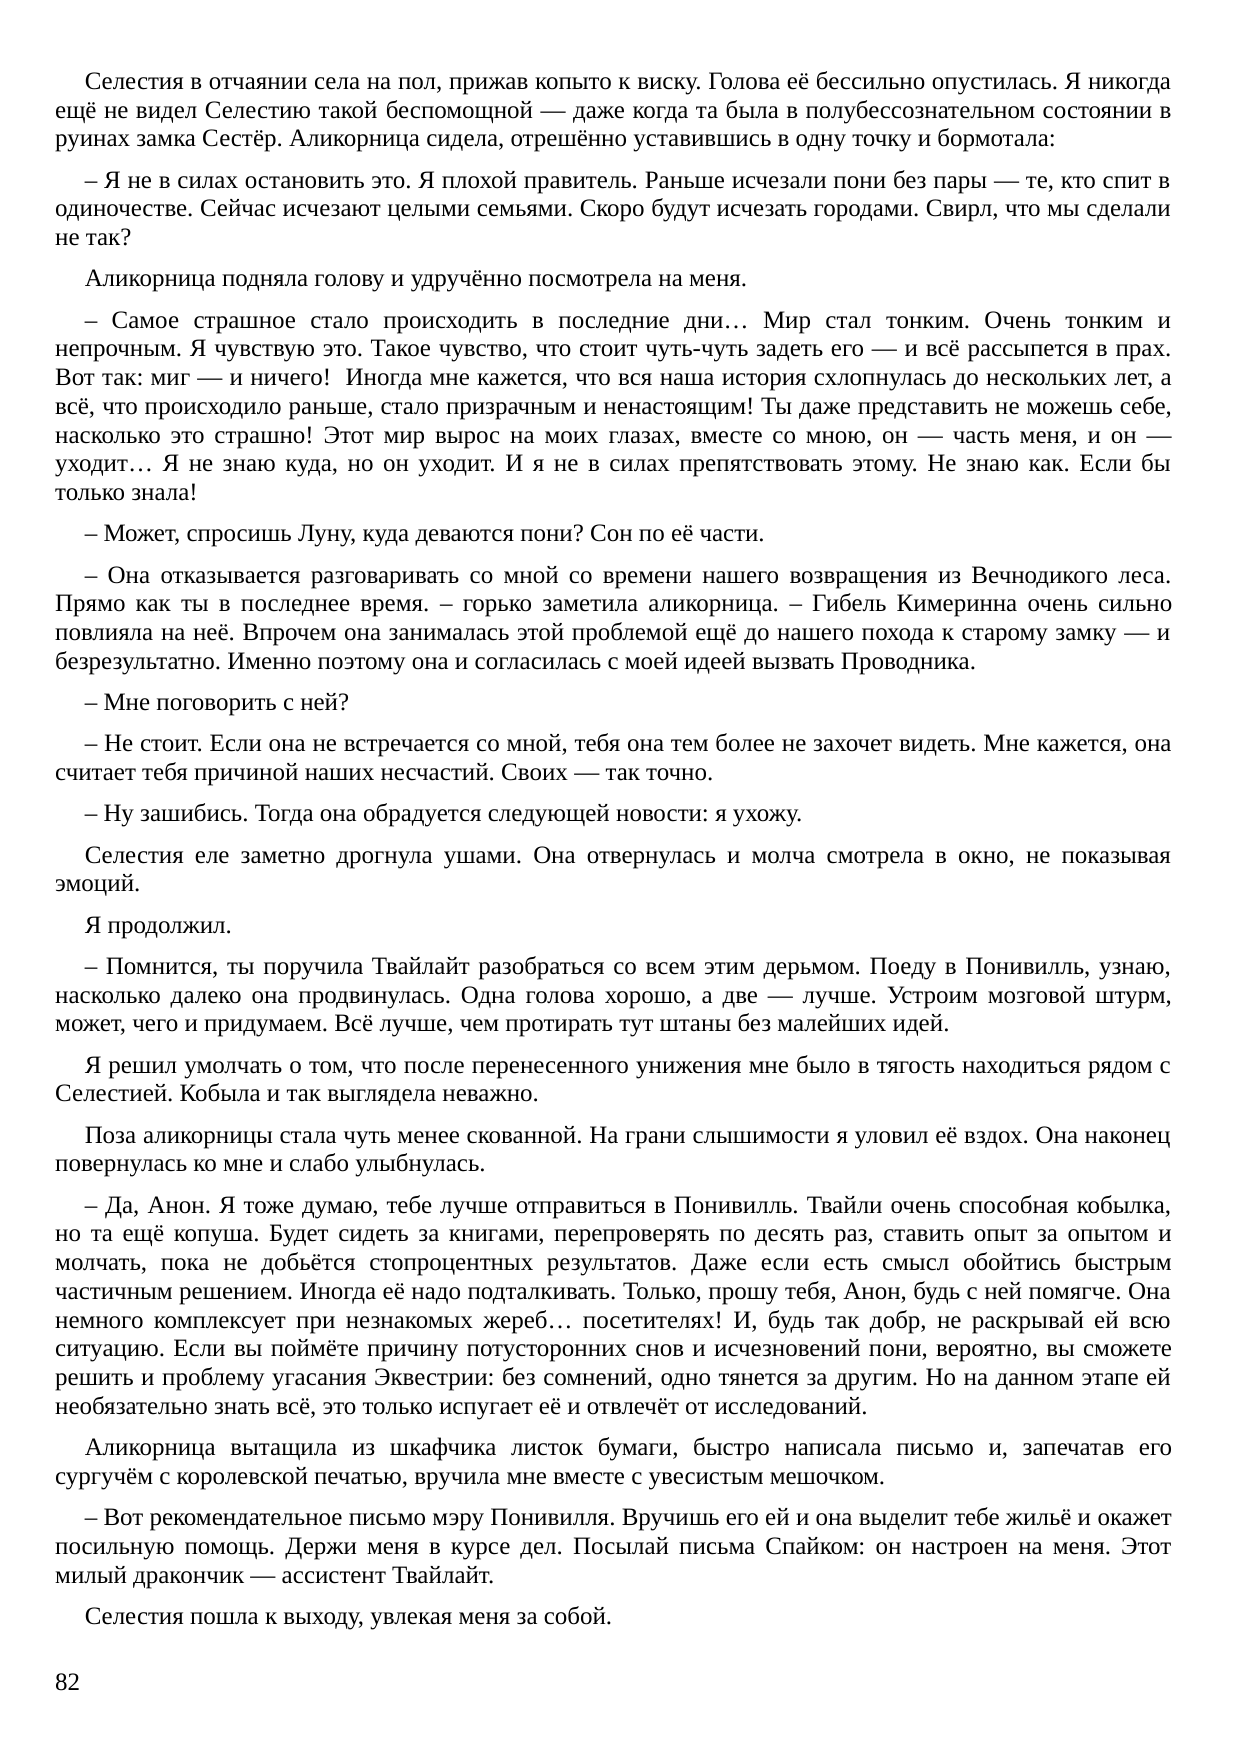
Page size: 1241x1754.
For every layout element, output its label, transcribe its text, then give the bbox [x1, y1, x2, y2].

text – Помнится, ты поручила Твайлайт разобраться со всем этим дерьмом. Поеду в Понивилль, узнаю, насколько далеко она продвинулась. Одна голова хорошо, а две — лучше. Устроим мозговой штурм, может, чего и придумаем. Всё лучше, чем протирать тут штаны без малейших идей. [55, 951, 1173, 1037]
text Селестия еле заметно дрогнула ушами. Она отвернулась и молча смотрела в окно, не показывая эмоций. [55, 840, 1173, 897]
text – Ну зашибись. Тогда она обрадуется следующей новости: я ухожу. [55, 798, 1173, 827]
text Селестия в отчаянии села на пол, прижав копыто к виску. Голова её бессильно опустилась. Я никогда ещё не видел Селестию такой беспомощной — даже когда та была в полубессознательном состоянии в руинах замка Сестёр. Аликорница сидела, отрешённо уставившись в одну точку и бормотала: [55, 66, 1173, 152]
text Я решил умолчать о том, что после перенесенного унижения мне было в тягость находиться рядом с Селестией. Кобыла и так выглядела неважно. [55, 1050, 1173, 1107]
text Поза аликорницы стала чуть менее скованной. На грани слышимости я уловил её вздох. Она наконец повернулась ко мне и слабо улыбнулась. [55, 1120, 1173, 1177]
text – Да, Анон. Я тоже думаю, тебе лучше отправиться в Понивилль. Твайли очень способная кобылка, но та ещё копуша. Будет сидеть за книгами, перепроверять по десять раз, ставить опыт за опытом и молчать, пока не добьётся стопроцентных результатов. Даже если есть смысл обойтись быстрым частичным решением. Иногда её надо подталкивать. Только, прошу тебя, Анон, будь с ней помягче. Она немного комплексует при незнакомых жереб… посетителях! И, будь так добр, не раскрывай ей всю ситуацию. Если вы поймёте причину потусторонних снов и исчезновений пони, вероятно, вы сможете решить и проблему угасания Эквестрии: без сомнений, одно тянется за другим. Но на данном этапе ей необязательно знать всё, это только испугает её и отвлечёт от исследований. [55, 1190, 1173, 1420]
text – Я не в силах остановить это. Я плохой правитель. Раньше исчезали пони без пары — те, кто спит в одиночестве. Сейчас исчезают целыми семьями. Скоро будут исчезать городами. Свирл, что мы сделали не так? [55, 165, 1173, 251]
text – Она отказывается разговаривать со мной со времени нашего возвращения из Вечнодикого леса. Прямо как ты в последнее время. – горько заметила аликорница. – Гибель Кимеринна очень сильно повлияла на неё. Впрочем она занималась этой проблемой ещё до нашего похода к старому замку — и безрезультатно. Именно поэтому она и согласилась с моей идеей вызвать Проводника. [55, 560, 1173, 675]
text – Самое страшное стало происходить в последние дни… Мир стал тонким. Очень тонким и непрочным. Я чувствую это. Такое чувство, что стоит чуть-чуть задеть его — и всё рассыпется в прах. Вот так: миг — и ничего! Иногда мне кажется, что вся наша история схлопнулась до нескольких лет, а всё, что происходило раньше, стало призрачным и ненастоящим! Ты даже представить не можешь себе, насколько это страшно! Этот мир вырос на моих глазах, вместе со мною, он — часть меня, и он — уходит… Я не знаю куда, но он уходит. И я не в силах препятствовать этому. Не знаю как. Если бы только знала! [55, 305, 1173, 506]
text – Мне поговорить с ней? [55, 687, 1173, 716]
text – Не стоит. Если она не встречается со мной, тебя она тем более не захочет видеть. Мне кажется, она считает тебя причиной наших несчастий. Своих — так точно. [55, 728, 1173, 786]
text – Вот рекомендательное письмо мэру Понивилля. Вручишь его ей и она выделит тебе жильё и окажет посильную помощь. Держи меня в курсе дел. Посылай письма Спайком: он настроен на меня. Этот милый дракончик — ассистент Твайлайт. [55, 1502, 1173, 1588]
text – Может, спросишь Луну, куда деваются пони? Сон по её части. [55, 518, 1173, 547]
text Селестия пошла к выходу, увлекая меня за собой. [55, 1601, 1173, 1630]
text Я продолжил. [55, 910, 1173, 938]
text Аликорница подняла голову и удручённо посмотрела на меня. [55, 263, 1173, 292]
text Аликорница вытащила из шкафчика листок бумаги, быстро написала письмо и, запечатав его сургучём с королевской печатью, вручила мне вместе с увесистым мешочком. [55, 1432, 1173, 1490]
